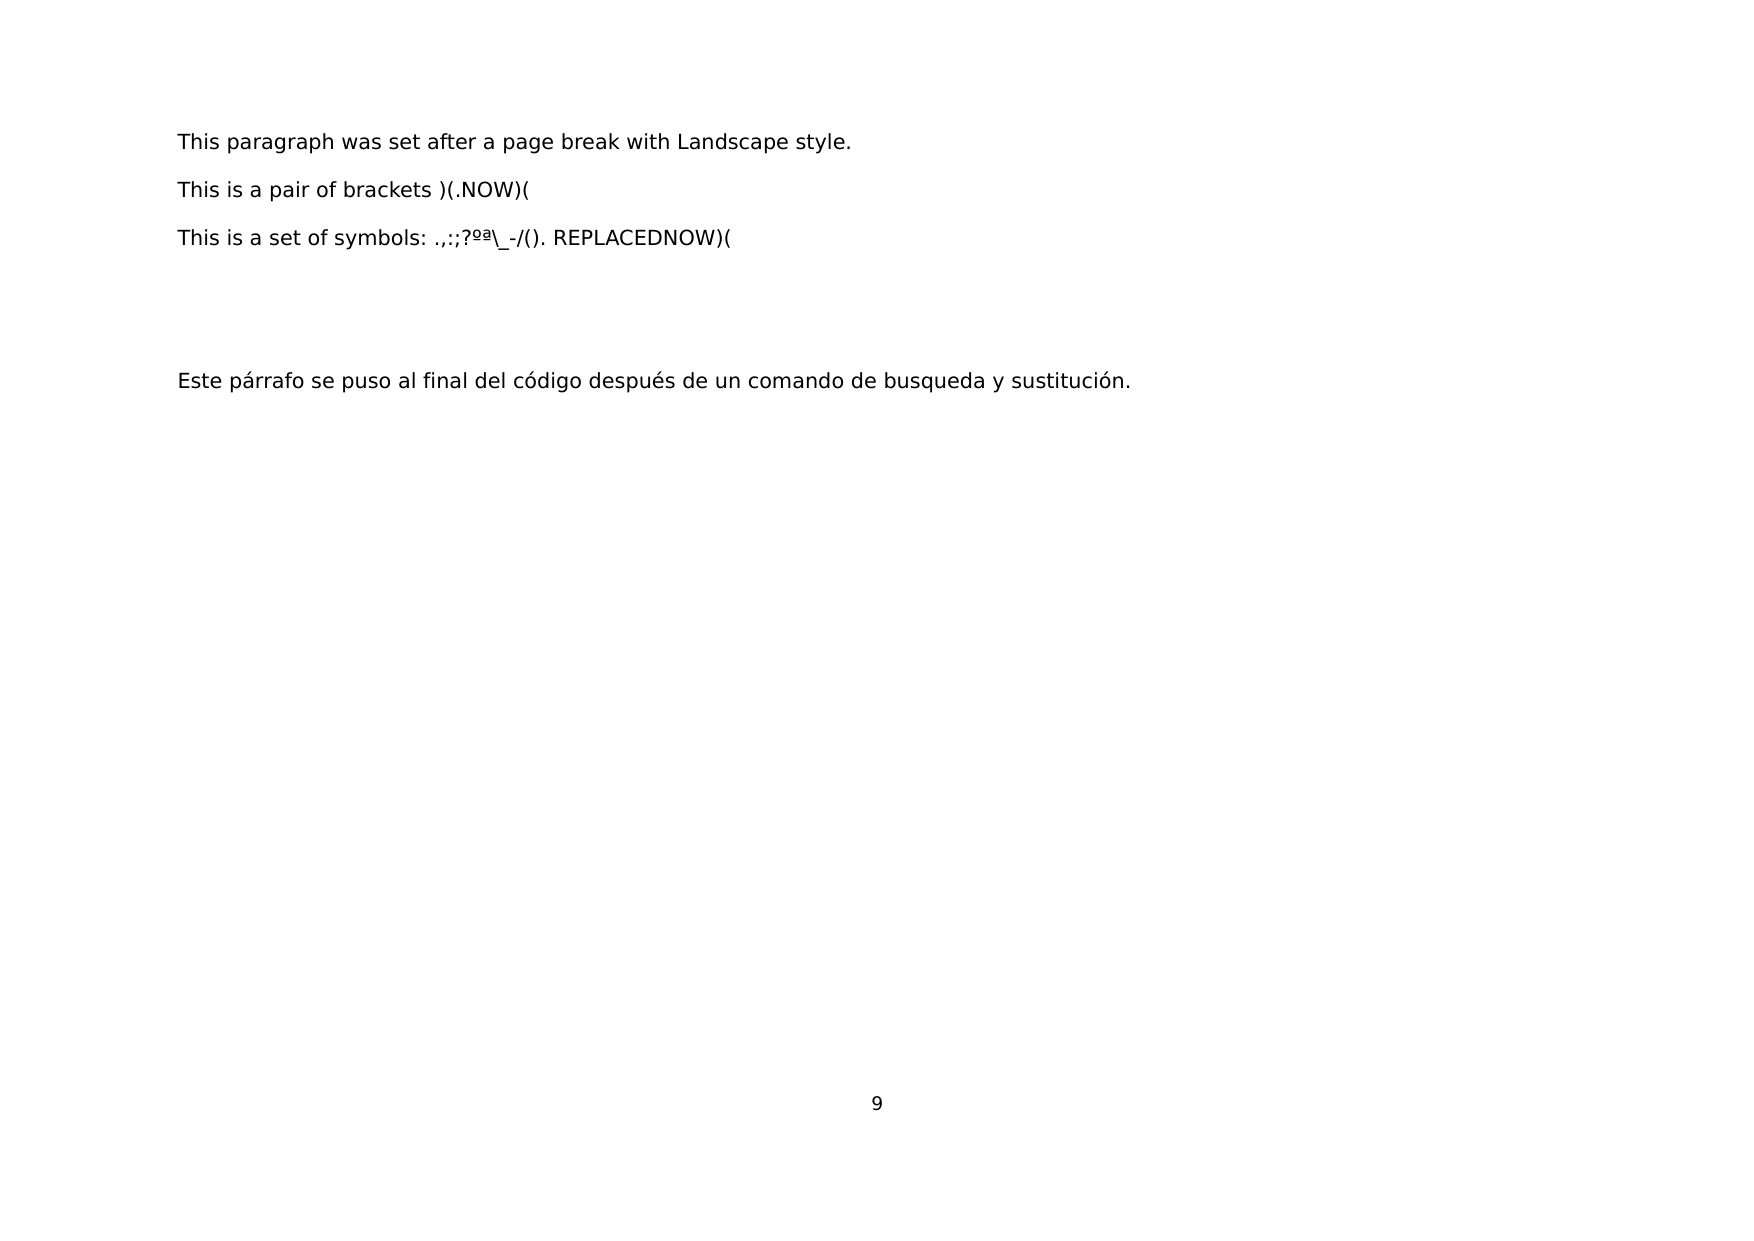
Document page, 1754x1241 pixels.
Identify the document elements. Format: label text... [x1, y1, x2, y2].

text This paragraph was set after a page break with Landscape style. [118, 130, 1636, 154]
text Este párrafo se puso al final del código después de un comando de busqueda y sustitución. [118, 369, 1636, 393]
text This is a pair of brackets )(.NOW)( [118, 178, 1636, 202]
text This is a set of symbols: .,:;?ºª\_-/(). REPLACEDNOW)( [118, 226, 1636, 250]
